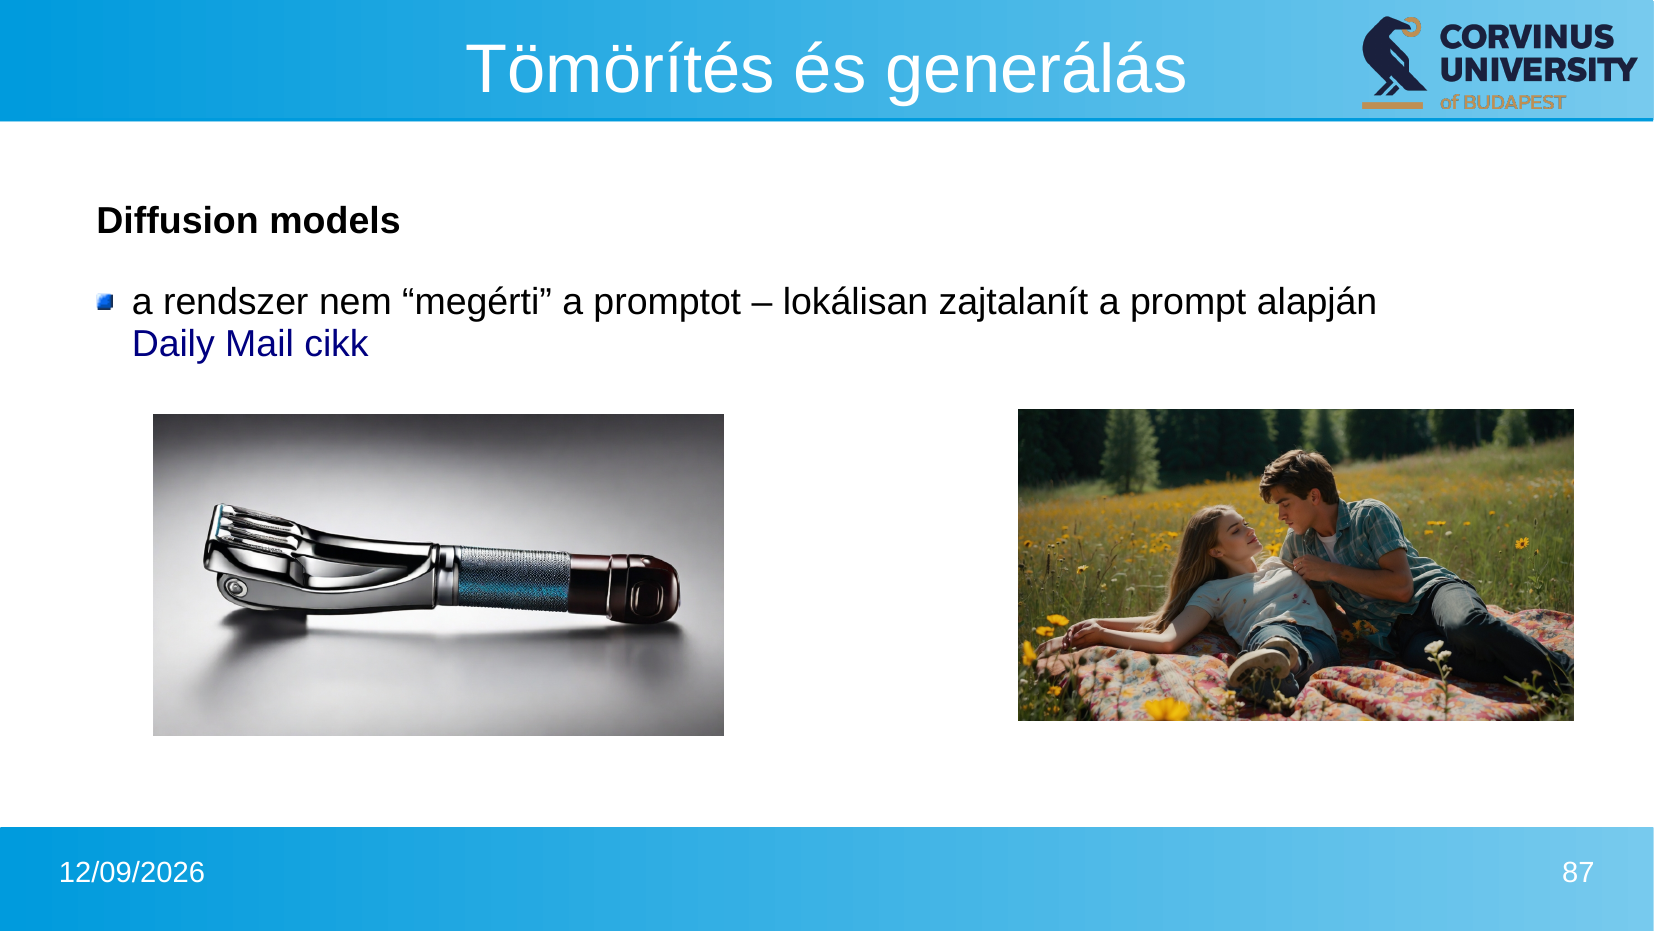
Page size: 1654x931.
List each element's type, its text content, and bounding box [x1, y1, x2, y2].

picture [1362, 16, 1638, 109]
picture [153, 414, 724, 736]
title Tömörítés és generálás [59, 29, 1362, 108]
picture [1018, 409, 1574, 721]
text_box Diffusion models a rendszer nem “megérti” a promptot – lokálisan zajtalanít a prompt alapján Daily Mail cikk [81, 192, 1560, 373]
